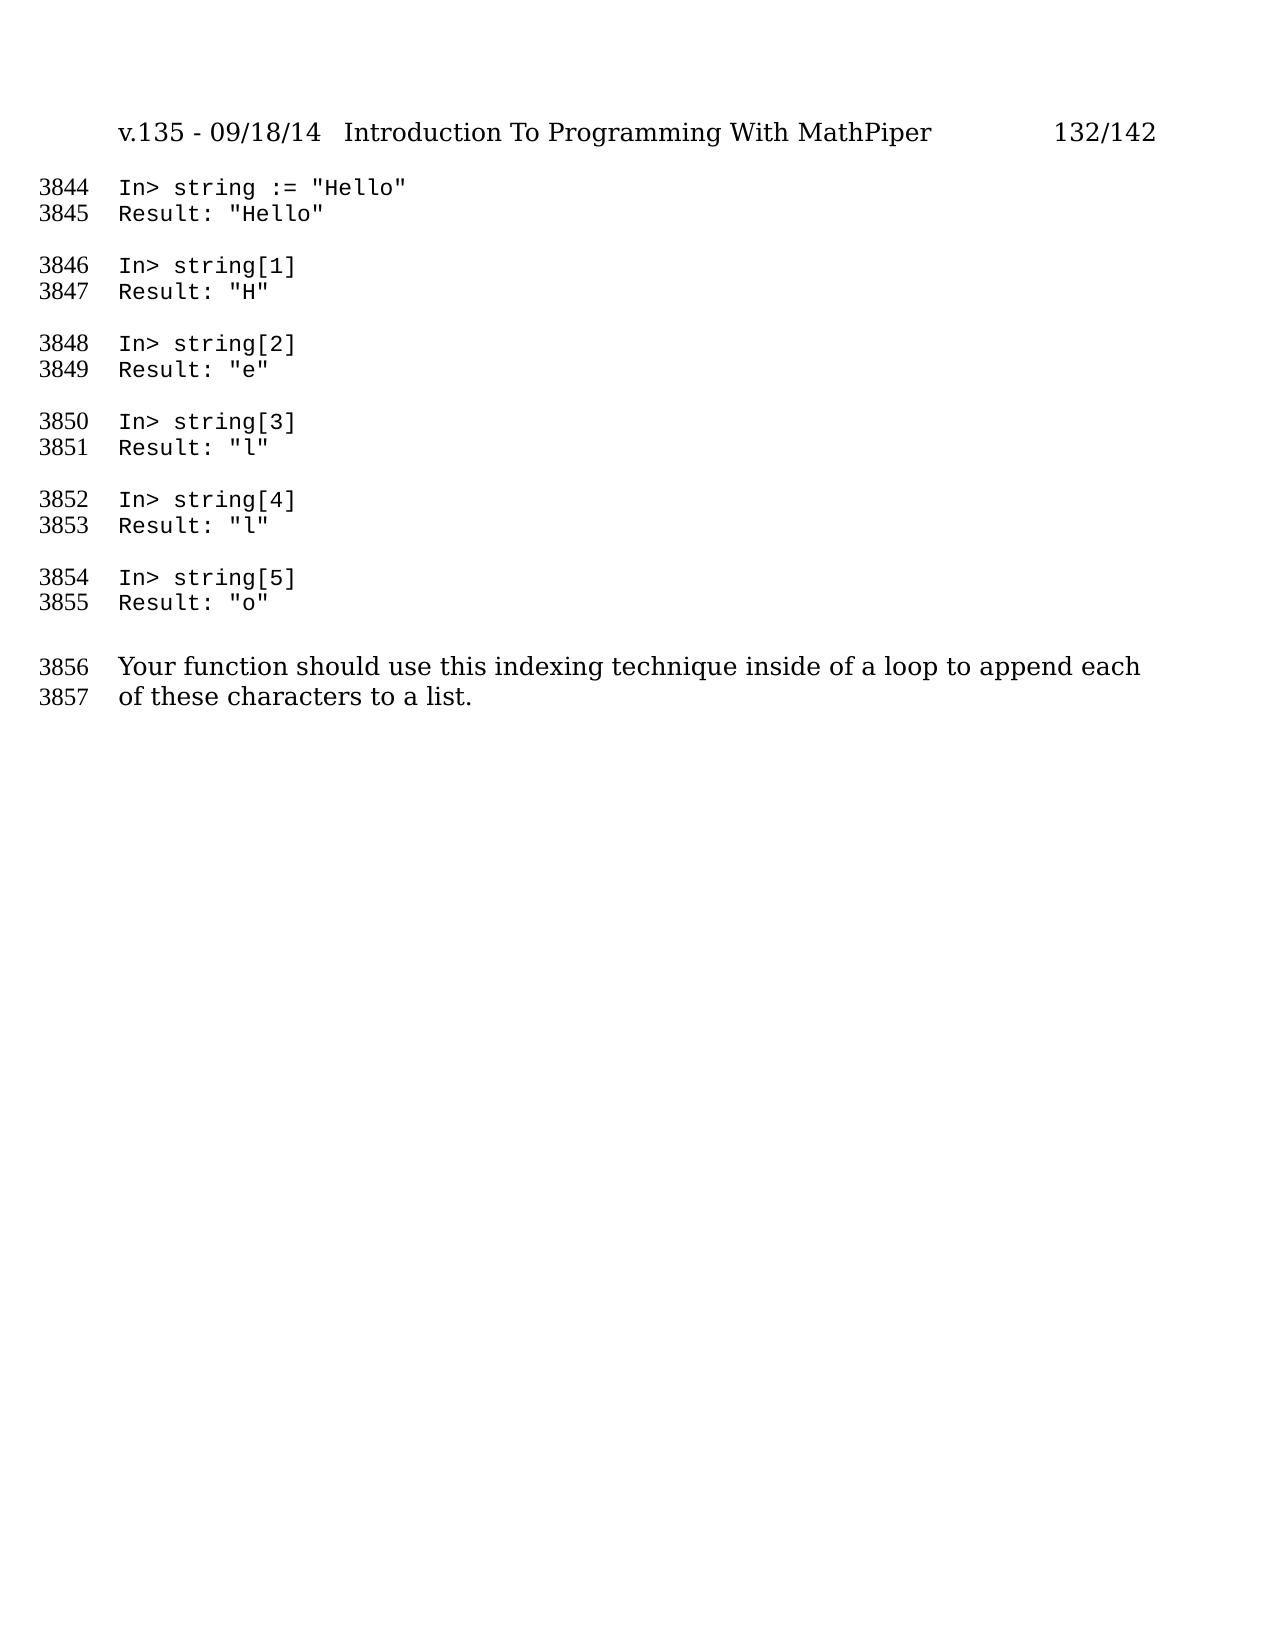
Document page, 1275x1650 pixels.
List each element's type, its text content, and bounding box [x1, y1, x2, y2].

text Result: "Hello" [118, 203, 1157, 229]
text Result: "o" [118, 592, 1157, 618]
text In> string[3] [118, 410, 1157, 436]
text In> string[2] [118, 332, 1157, 358]
text In> string[4] [118, 488, 1157, 514]
text Result: "H" [118, 281, 1157, 306]
text In> string[5] [118, 566, 1157, 592]
text Your function should use this indexing technique inside of a loop to append each of these characters to a list. [118, 653, 1157, 711]
text Result: "l" [118, 514, 1157, 540]
text Result: "l" [118, 436, 1157, 462]
text In> string[1] [118, 254, 1157, 281]
text Result: "e" [118, 358, 1157, 384]
text In> string := "Hello" [118, 177, 1157, 203]
